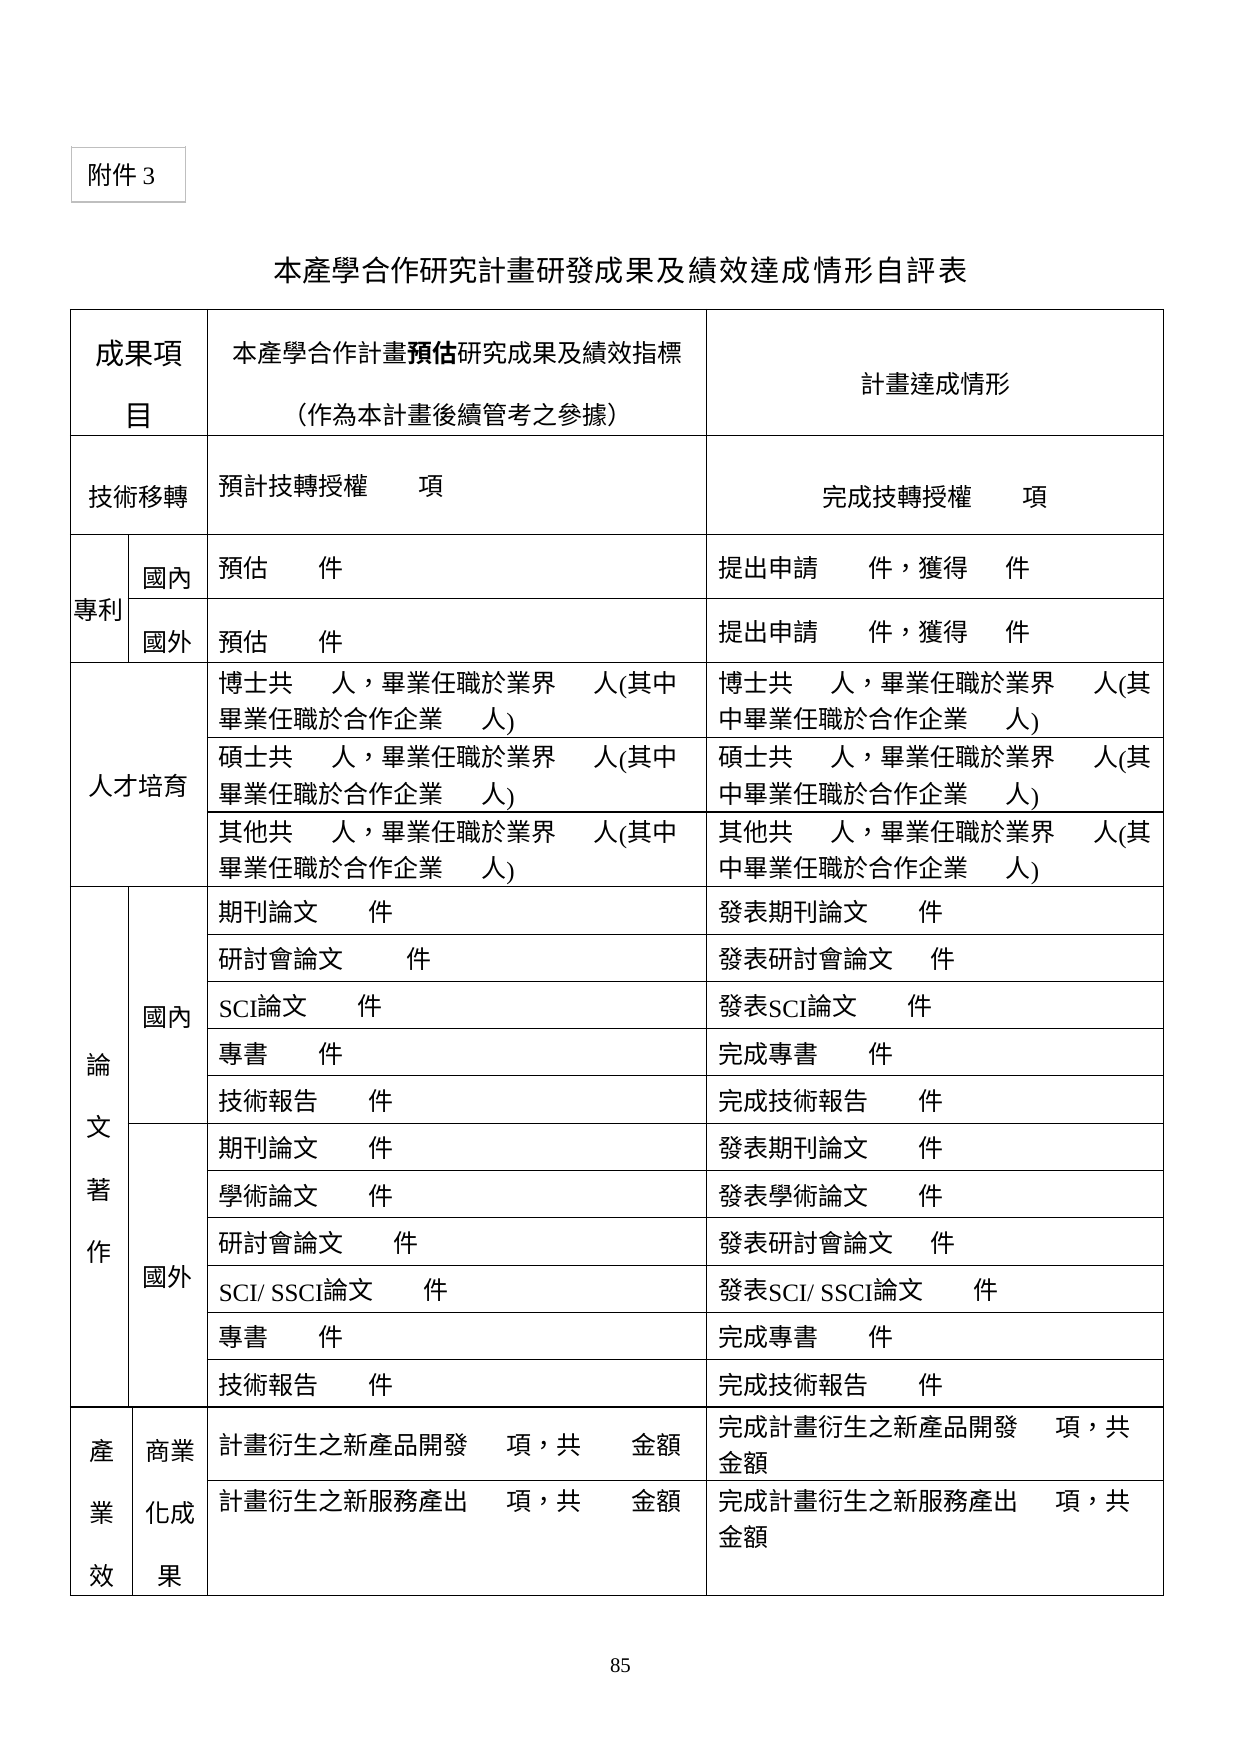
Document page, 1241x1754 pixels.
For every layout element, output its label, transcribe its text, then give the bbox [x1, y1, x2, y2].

table_cell 國外 [129, 599, 207, 662]
table_cell 國內 [129, 887, 207, 1123]
table_cell 發表期刊論文 件 [707, 1124, 1163, 1170]
table_cell 人才培育 [71, 663, 207, 886]
table_cell 期刊論文 件 [208, 887, 706, 933]
table_cell 發表研討會論文 件 [707, 1218, 1163, 1264]
table_cell 發表學術論文 件 [707, 1171, 1163, 1217]
table_cell 技術移轉 [71, 436, 207, 534]
table_cell 技術報告 件 [208, 1076, 706, 1123]
table_cell 完成技術報告 件 [707, 1076, 1163, 1123]
table_cell 國外 [129, 1124, 207, 1406]
table_header 計畫達成情形 [707, 310, 1163, 435]
table_cell 專利 [71, 535, 128, 662]
table_cell 發表SCI論文 件 [707, 982, 1163, 1028]
table_cell 碩士共 人，畢業任職於業界 人(其中畢業任職於合作企業 人) [707, 738, 1163, 811]
table_cell SCI/ SSCI論文 件 [208, 1266, 706, 1312]
table_cell 完成計畫衍生之新產品開發 項，共 金額 [707, 1408, 1163, 1480]
table_cell 完成專書 件 [707, 1029, 1163, 1075]
table_cell 完成計畫衍生之新服務產出 項，共 金額 [707, 1481, 1163, 1595]
table_cell 預計技轉授權 項 [208, 436, 706, 534]
table_cell 預估 件 [208, 535, 706, 598]
table_cell 商業化成果 [133, 1408, 207, 1595]
table_cell SCI論文 件 [208, 982, 706, 1028]
table_cell 研討會論文 件 [208, 935, 706, 981]
table_cell 其他共 人，畢業任職於業界 人(其中畢業任職於合作企業 人) [707, 813, 1163, 886]
table_cell 完成專書 件 [707, 1313, 1163, 1359]
table_cell 專書 件 [208, 1313, 706, 1359]
table_cell 發表期刊論文 件 [707, 887, 1163, 933]
table_cell 研討會論文 件 [208, 1218, 706, 1264]
table_cell 計畫衍生之新產品開發 項，共 金額 [208, 1408, 706, 1480]
text 附件3 [87, 156, 170, 192]
table_cell 完成技術報告 件 [707, 1360, 1163, 1406]
table_cell 國內 [129, 535, 207, 598]
table_cell 學術論文 件 [208, 1171, 706, 1217]
table_cell 計畫衍生之新服務產出 項，共 金額 [208, 1481, 706, 1595]
table_cell 期刊論文 件 [208, 1124, 706, 1170]
table_cell 其他共 人，畢業任職於業界 人(其中畢業任職於合作企業 人) [208, 813, 706, 886]
table_cell 博士共 人，畢業任職於業界 人(其中畢業任職於合作企業 人) [707, 663, 1163, 737]
table_cell 發表研討會論文 件 [707, 935, 1163, 981]
table_cell 提出申請 件，獲得 件 [707, 535, 1163, 598]
table_cell 發表SCI/ SSCI論文 件 [707, 1266, 1163, 1312]
table_header 本產學合作計畫預估研究成果及績效指標 （作為本計畫後續管考之參據） [208, 310, 706, 435]
text 本產學合作研究計畫研發成果及績效達成情形自評表 [71, 227, 1169, 290]
table_cell 完成技轉授權 項 [707, 436, 1163, 534]
table_cell 碩士共 人，畢業任職於業界 人(其中畢業任職於合作企業 人) [208, 738, 706, 811]
table_cell 技術報告 件 [208, 1360, 706, 1406]
table_header 成果項目 [71, 310, 207, 435]
table_cell 專書 件 [208, 1029, 706, 1075]
table_cell 預估 件 [208, 599, 706, 662]
table_cell 提出申請 件，獲得 件 [707, 599, 1163, 662]
table_cell 產業效 [71, 1408, 132, 1595]
table_cell 論文著作 [71, 887, 128, 1406]
table_cell 博士共 人，畢業任職於業界 人(其中畢業任職於合作企業 人) [208, 663, 706, 737]
